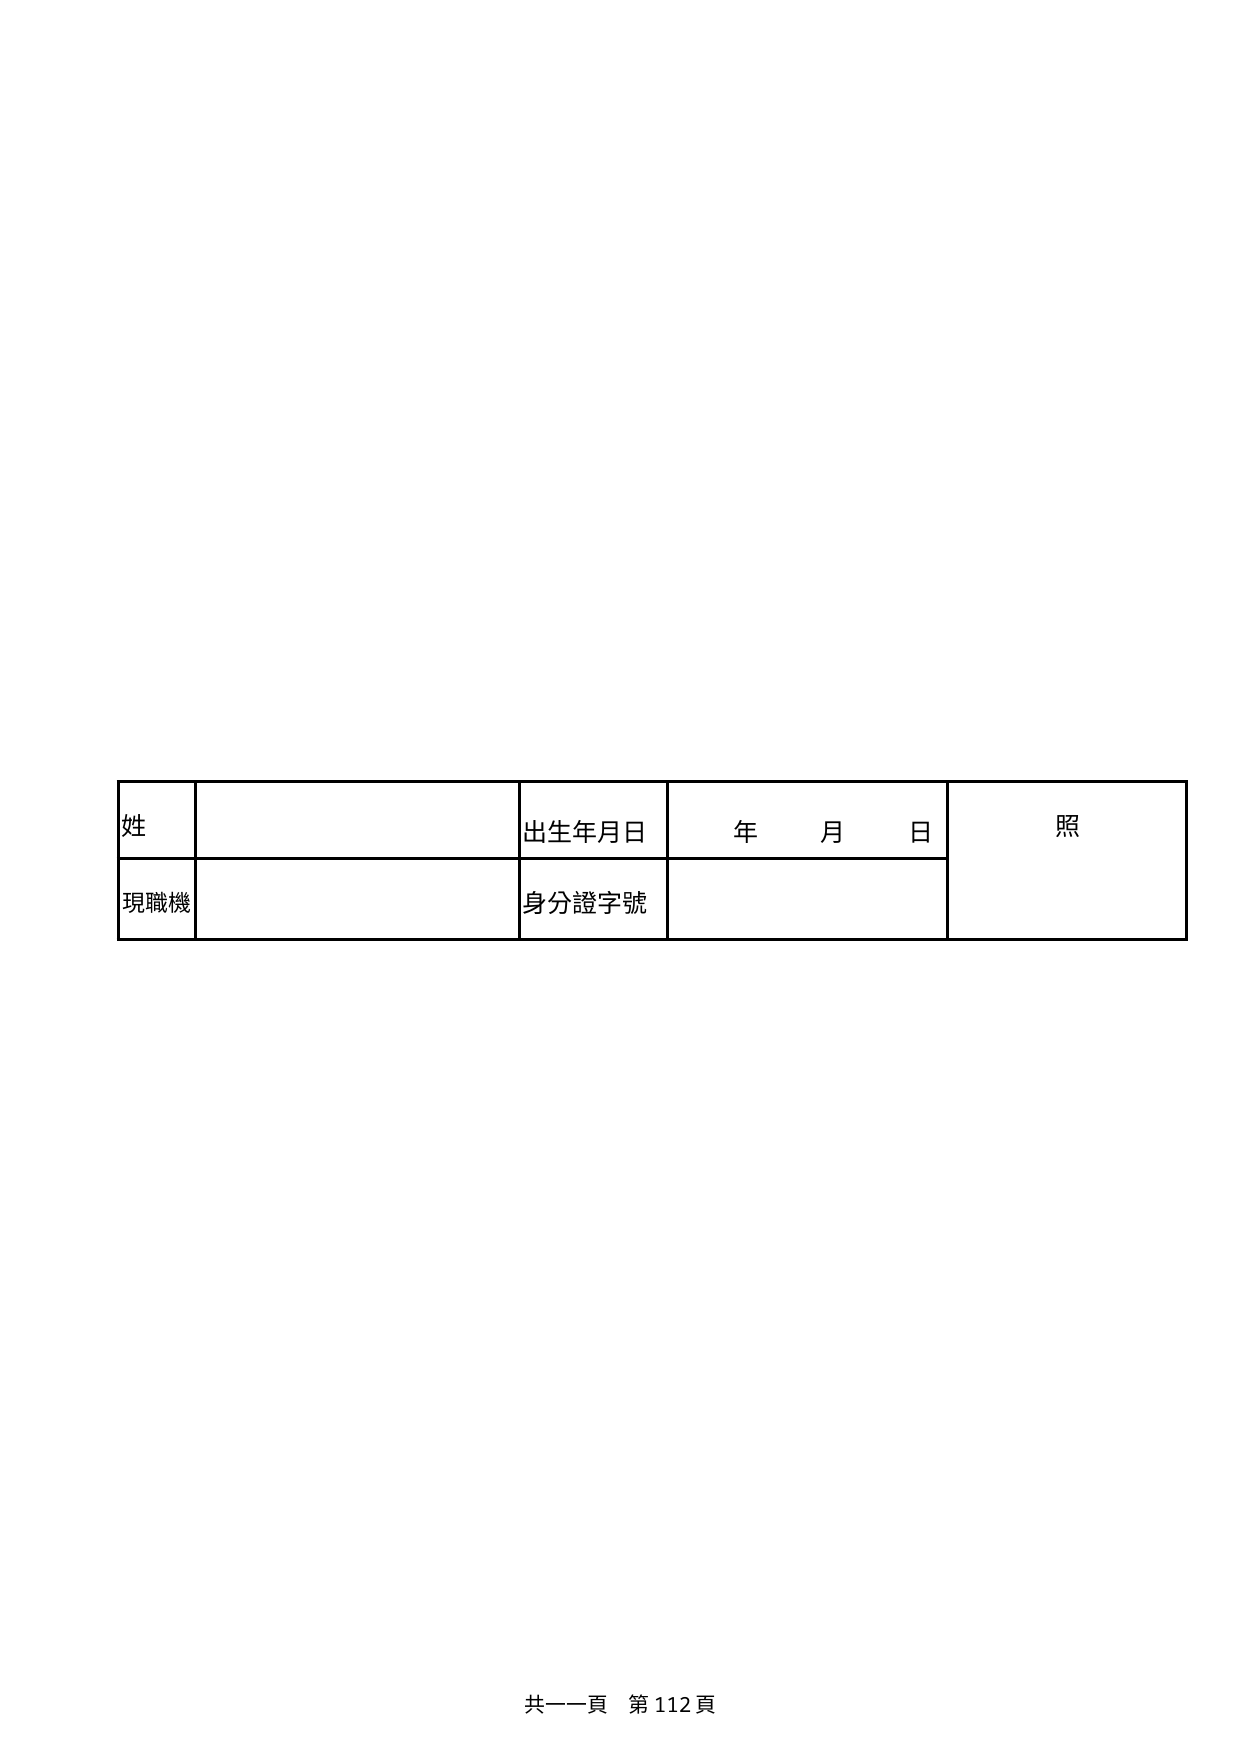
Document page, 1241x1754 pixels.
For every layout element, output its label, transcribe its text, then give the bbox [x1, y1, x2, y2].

table_header 出生年月日 [521, 783, 666, 857]
table_cell [197, 860, 518, 937]
table_header [197, 783, 518, 857]
table_cell 現職機關學校 [120, 860, 194, 937]
table_header 姓 名 [120, 783, 194, 857]
table_cell 身分證字號 [521, 860, 666, 937]
table_header 年 月 日 [669, 783, 946, 857]
table_header 照 片 [949, 783, 1185, 937]
table_cell [669, 860, 946, 937]
